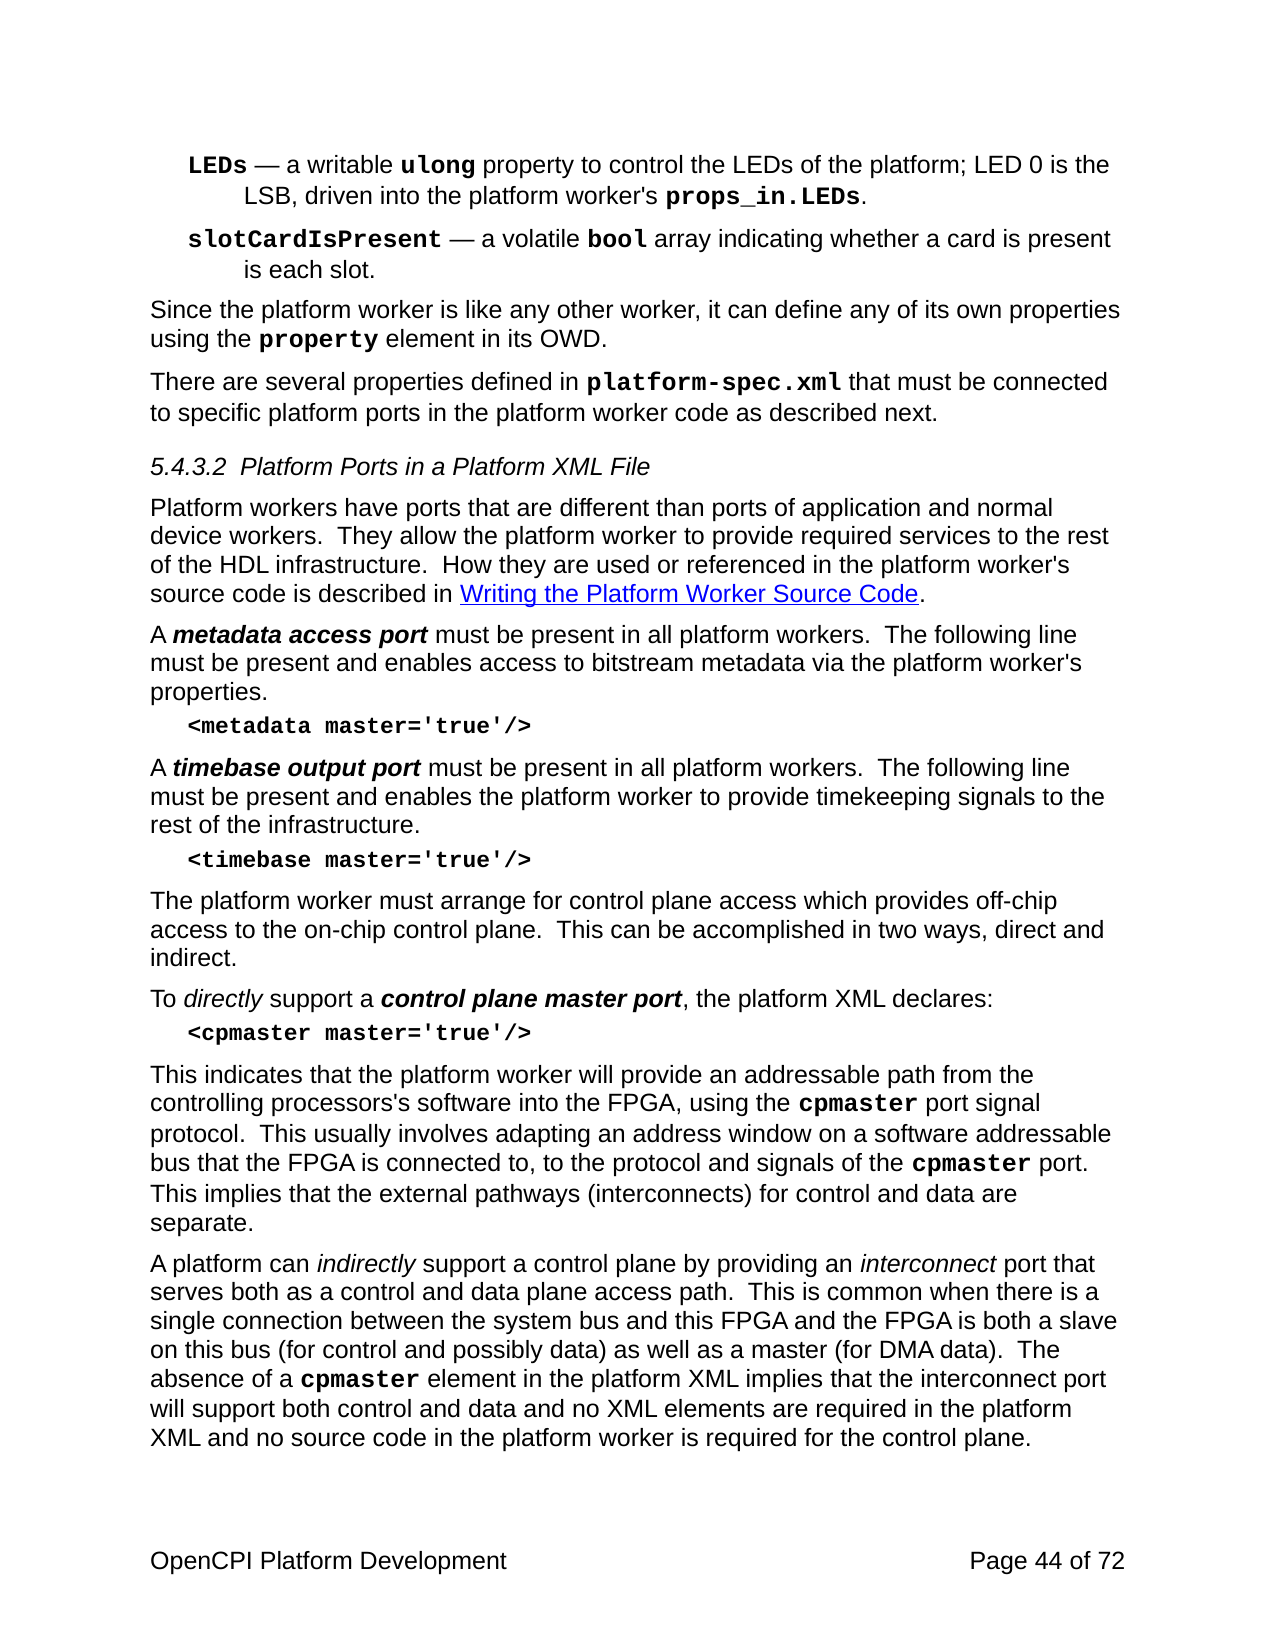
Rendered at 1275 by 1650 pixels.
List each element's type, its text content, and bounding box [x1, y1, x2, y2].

text A metadata access port must be present in all platform workers. The following line must be present and enables access to bitstream metadata via the platform worker's properties. [150, 619, 1125, 706]
text LEDs — a writable ulong property to control the LEDs of the platform; LED 0 is the LSB, driven into the platform worker's props_in.LEDs. [187, 150, 1125, 212]
text This indicates that the platform worker will provide an addressable path from the controlling processors's software into the FPGA, using the cpmaster port signal protocol. This usually involves adapting an address window on a software addressable bus that the FPGA is connected to, to the protocol and signals of the cpmaster port. This implies that the external pathways (interconnects) for control and data are separate. [150, 1060, 1125, 1237]
text A timebase output port must be present in all platform workers. The following line must be present and enables the platform worker to provide timekeeping signals to the rest of the infrastructure. [150, 753, 1125, 839]
text slotCardIsPresent — a volatile bool array indicating whether a card is present is each slot. [187, 224, 1125, 283]
text The platform worker must arrange for control plane access which provides off-chip access to the on-chip control plane. This can be accomplished in two ways, direct and indirect. [150, 886, 1125, 972]
text <cpmaster master='true'/> [187, 1022, 1125, 1048]
text Platform workers have ports that are different than ports of application and normal device workers. They allow the platform worker to provide required services to the rest of the HDL infrastructure. How they are used or referenced in the platform worker's source code is described in Writing the Platform Worker Source Code. [150, 493, 1125, 608]
text <timebase master='true'/> [187, 848, 1125, 874]
text <metadata master='true'/> [187, 715, 1125, 741]
text Since the platform worker is like any other worker, it can define any of its own properties using the property element in its OWD. [150, 296, 1125, 355]
text A platform can indirectly support a control plane by providing an interconnect port that serves both as a control and data plane access path. This is common when there is a single connection between the system bus and this FPGA and the FPGA is both a slave on this bus (for control and possibly data) as well as a master (for DMA data). The absence of a cpmaster element in the platform XML implies that the interconnect port will support both control and data and no XML elements are required in the platform XML and no source code in the platform worker is required for the control plane. [150, 1248, 1125, 1452]
text To directly support a control plane master port, the platform XML declares: [150, 984, 1125, 1013]
subtitle Platform Ports in a Platform XML File [150, 452, 1125, 481]
text There are several properties defined in platform-spec.xml that must be connected to specific platform ports in the platform worker code as described next. [150, 367, 1125, 427]
